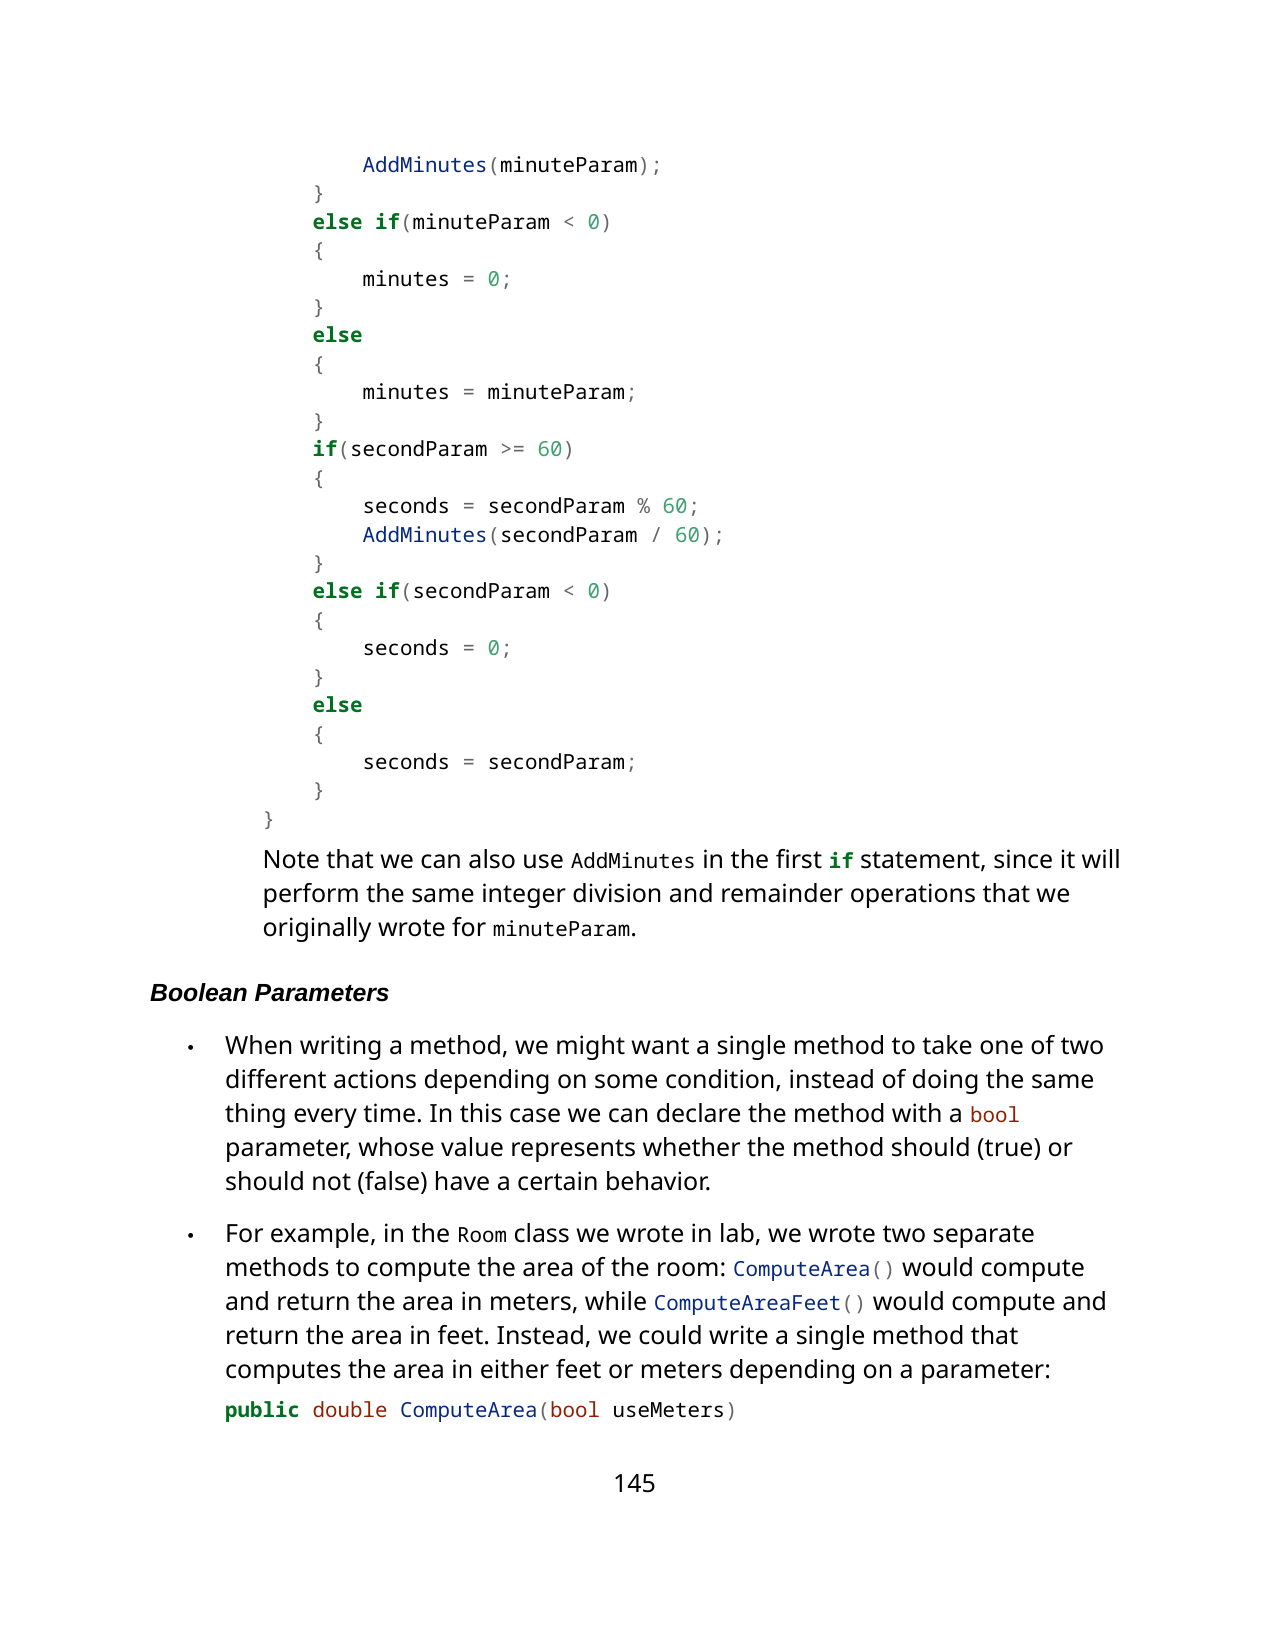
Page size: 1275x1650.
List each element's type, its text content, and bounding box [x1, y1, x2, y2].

list { [225, 719, 1125, 747]
list minutes = minuteParam; [225, 377, 1125, 406]
list { [225, 605, 1125, 633]
list else [225, 690, 1125, 719]
list else if(minuteParam < 0) [225, 207, 1125, 235]
list } [225, 662, 1125, 690]
list AddMinutes(secondParam / 60); [225, 520, 1125, 548]
list } [225, 406, 1125, 434]
list seconds = secondParam % 60; [225, 491, 1125, 520]
list seconds = 0; [225, 633, 1125, 662]
list } [225, 548, 1125, 577]
list { [225, 463, 1125, 491]
list { [225, 349, 1125, 377]
list else if(secondParam < 0) [225, 577, 1125, 605]
list AddMinutes(minuteParam); [225, 150, 1125, 178]
list else [225, 321, 1125, 349]
list For example, in the Room class we wrote in lab, we wrote two separate methods to compute the area of the room: ComputeArea() would compute and return the area in meters, while ComputeAreaFeet() would compute and return the area in feet. Instead, we could write a single method that computes the area in either feet or meters depending on a parameter: [187, 1216, 1125, 1386]
list public double ComputeArea(bool useMeters) [187, 1395, 1125, 1423]
list } [225, 178, 1125, 207]
list When writing a method, we might want a single method to take one of two different actions depending on some condition, instead of doing the same thing every time. In this case we can declare the method with a bool parameter, whose value represents whether the method should (true) or should not (false) have a certain behavior. [187, 1028, 1125, 1198]
list } [225, 804, 1125, 832]
list if(secondParam >= 60) [225, 434, 1125, 463]
list } [225, 776, 1125, 804]
subtitle Boolean Parameters [150, 978, 1125, 1006]
list } [225, 292, 1125, 321]
list Note that we can also use AddMinutes in the first if statement, since it will perform the same integer division and remainder operations that we originally wrote for minuteParam. [225, 841, 1125, 944]
list seconds = secondParam; [225, 747, 1125, 776]
list minutes = 0; [225, 264, 1125, 292]
list { [225, 235, 1125, 264]
